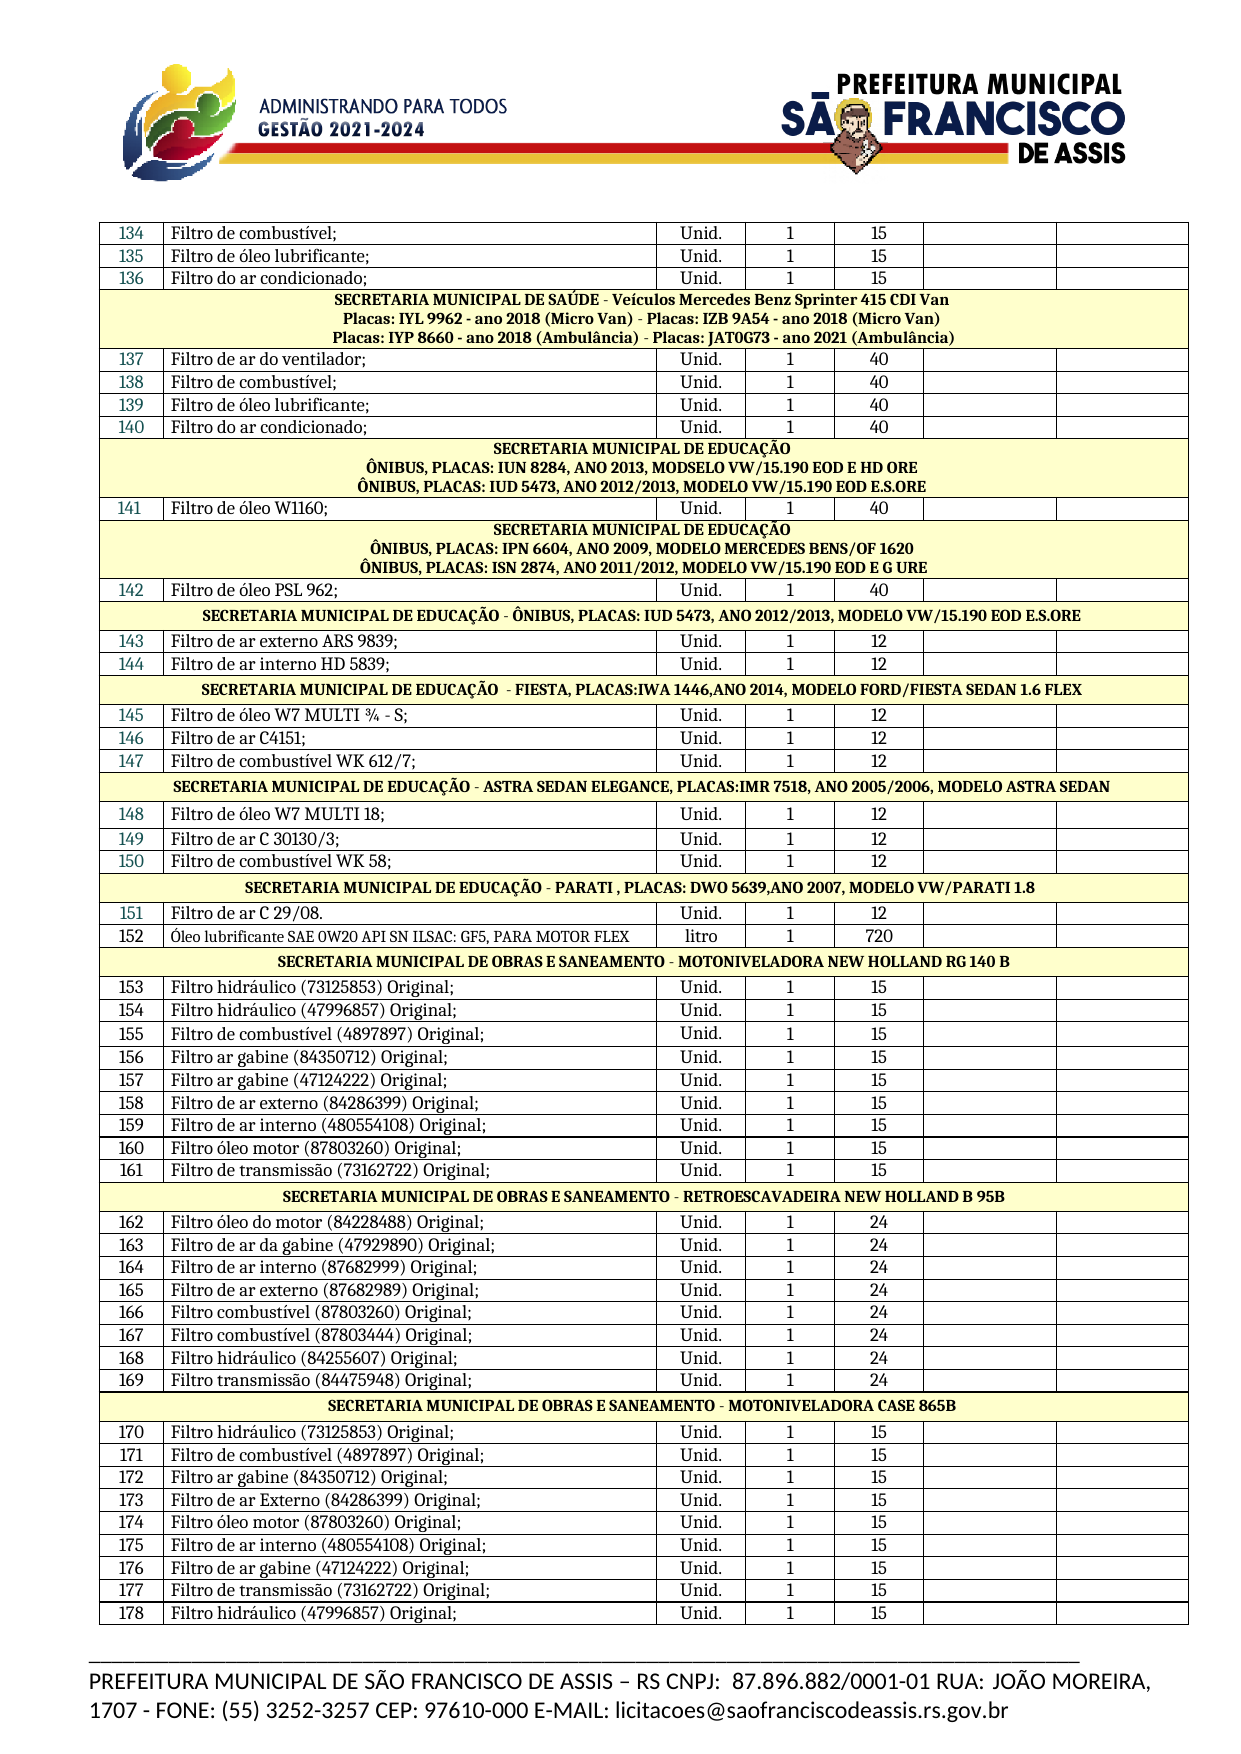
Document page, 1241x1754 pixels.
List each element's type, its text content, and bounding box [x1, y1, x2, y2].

table_cell 1 [746, 1489, 834, 1511]
table_cell [924, 1234, 1056, 1256]
table_cell Unid. [657, 1422, 745, 1443]
table_cell [924, 705, 1056, 727]
table_cell 15 [835, 1512, 923, 1533]
table_cell 40 [835, 349, 923, 371]
table_cell Filtro de combustível (4897897) Original; [164, 1444, 656, 1466]
table_cell [1057, 1370, 1188, 1391]
table_cell 173 [100, 1489, 163, 1511]
table_cell 160 [100, 1138, 163, 1159]
table_cell 1 [746, 498, 834, 519]
table_cell 177 [100, 1580, 163, 1601]
table_cell [1057, 925, 1188, 947]
table_cell 137 [100, 349, 163, 371]
table_cell Unid. [657, 705, 745, 727]
table_cell Unid. [657, 394, 745, 416]
table_cell Unid. [657, 1347, 745, 1369]
table_cell [94, 1601, 99, 1624]
table_cell [1057, 498, 1188, 519]
table_cell 1 [746, 417, 834, 438]
table_cell SECRETARIA MUNICIPAL DE EDUCAÇÃO - PARATI , PLACAS: DWO 5639,ANO 2007, MODELO VW/PARATI 1.8 [100, 874, 1188, 902]
table_cell 1 [746, 1092, 834, 1114]
table_cell [94, 1233, 99, 1256]
table_cell Unid. [657, 1603, 745, 1624]
table_cell 1 [746, 1422, 834, 1443]
table_cell [924, 1603, 1056, 1624]
table_cell [924, 1535, 1056, 1556]
table_cell Unid. [657, 1280, 745, 1301]
table_cell [94, 289, 99, 348]
table_cell Unid. [657, 223, 745, 244]
table_cell 1 [746, 977, 834, 998]
table_cell 15 [835, 1535, 923, 1556]
table_cell litro [657, 925, 745, 947]
table_cell 12 [835, 903, 923, 924]
table_cell Unid. [657, 245, 745, 267]
table_cell Filtro de ar da gabine (47929890) Original; [164, 1234, 656, 1256]
table_cell 1 [746, 1115, 834, 1136]
table_cell 40 [835, 579, 923, 601]
table_cell [1057, 1138, 1188, 1159]
table_cell [1057, 1092, 1188, 1114]
table_cell 161 [100, 1160, 163, 1182]
table_cell [924, 829, 1056, 850]
table_cell 144 [100, 653, 163, 675]
table_cell Filtro ar gabine (84350712) Original; [164, 1047, 656, 1068]
table_cell [924, 223, 1056, 244]
table_cell 170 [100, 1422, 163, 1443]
table_cell Unid. [657, 1160, 745, 1182]
table_cell 155 [100, 1022, 163, 1046]
table_cell Filtro de ar interno (87682999) Original; [164, 1257, 656, 1278]
table_cell [924, 1512, 1056, 1533]
table_cell 1 [746, 925, 834, 947]
table_cell [924, 1467, 1056, 1488]
table_cell 12 [835, 802, 923, 827]
table_cell 1 [746, 1347, 834, 1369]
table_cell 40 [835, 417, 923, 438]
table_cell 166 [100, 1302, 163, 1324]
table_cell Unid. [657, 268, 745, 289]
table_cell [94, 1443, 99, 1466]
table_cell Unid. [657, 1212, 745, 1233]
table_cell 169 [100, 1370, 163, 1391]
table_cell 1 [746, 829, 834, 850]
table_cell 1 [746, 1212, 834, 1233]
table_cell 145 [100, 705, 163, 727]
table_cell [94, 1069, 99, 1091]
table_cell [924, 498, 1056, 519]
table_cell SECRETARIA MUNICIPAL DE SAÚDE - Veículos Mercedes Benz Sprinter 415 CDI Van Placas: IYL 9962 - ano 2018 (Micro Van) - Placas: IZB 9A54 - ano 2018 (Micro Van) Placas: IYP 8660 - ano 2018 (Ambulância) - Placas: JAT0G73 - ano 2021 (Ambulância) [100, 290, 1188, 348]
table_cell [1057, 372, 1188, 393]
table_cell [1057, 1557, 1188, 1579]
table_cell 152 [100, 925, 163, 947]
table_cell [924, 1000, 1056, 1021]
table_cell [1057, 268, 1188, 289]
table_cell Unid. [657, 1467, 745, 1488]
table_cell [1057, 903, 1188, 924]
table_cell SECRETARIA MUNICIPAL DE EDUCAÇÃO - FIESTA, PLACAS:IWA 1446,ANO 2014, MODELO FORD/FIESTA SEDAN 1.6 FLEX [100, 676, 1188, 704]
table_cell [1057, 631, 1188, 652]
table_cell [924, 631, 1056, 652]
table_cell Unid. [657, 1257, 745, 1278]
table_cell Filtro de ar interno HD 5839; [164, 653, 656, 675]
table_cell [1057, 1070, 1188, 1091]
table_cell 24 [835, 1325, 923, 1346]
table_cell 1 [746, 1302, 834, 1324]
table_cell Unid. [657, 750, 745, 772]
table_cell 40 [835, 372, 923, 393]
table_cell [1057, 1580, 1188, 1601]
table_cell [94, 371, 99, 393]
table_cell [1057, 1212, 1188, 1233]
table_cell Unid. [657, 498, 745, 519]
table_cell Unid. [657, 903, 745, 924]
table_cell [94, 1211, 99, 1233]
table_cell [94, 393, 99, 416]
table_cell [924, 1557, 1056, 1579]
table_cell [94, 924, 99, 947]
table_cell 1 [746, 1444, 834, 1466]
table_cell 1 [746, 1467, 834, 1488]
table_cell Unid. [657, 1115, 745, 1136]
table_cell 176 [100, 1557, 163, 1579]
table_cell Filtro de óleo W7 MULTI 18; [164, 802, 656, 827]
table_cell Filtro de óleo W7 MULTI ¾ - S; [164, 705, 656, 727]
table_cell 1 [746, 903, 834, 924]
table_cell 40 [835, 394, 923, 416]
table_cell Filtro de combustível WK 612/7; [164, 750, 656, 772]
table_cell [1057, 223, 1188, 244]
table_cell 134 [100, 223, 163, 244]
table_cell 24 [835, 1257, 923, 1278]
table_cell 163 [100, 1234, 163, 1256]
table_cell [924, 1092, 1056, 1114]
table_cell [924, 925, 1056, 947]
table_cell 153 [100, 977, 163, 998]
table_cell Unid. [657, 1022, 745, 1046]
table_cell [94, 1091, 99, 1114]
table_cell [94, 1466, 99, 1488]
table_cell 15 [835, 1070, 923, 1091]
table_cell Filtro de ar Externo (84286399) Original; [164, 1489, 656, 1511]
table_cell [1057, 653, 1188, 675]
table_cell [924, 1138, 1056, 1159]
table_cell [1057, 1302, 1188, 1324]
table_cell 156 [100, 1047, 163, 1068]
table_cell Unid. [657, 1370, 745, 1391]
table_cell 141 [100, 498, 163, 519]
table_cell 158 [100, 1092, 163, 1114]
table_cell [1057, 1535, 1188, 1556]
table_cell 15 [835, 1022, 923, 1046]
table_cell 150 [100, 851, 163, 873]
table_cell Filtro óleo motor (87803260) Original; [164, 1138, 656, 1159]
table_cell [924, 1370, 1056, 1391]
table_cell Filtro de óleo lubrificante; [164, 245, 656, 267]
table_cell [1057, 579, 1188, 601]
table_cell [94, 416, 99, 438]
table_cell 1 [746, 1022, 834, 1046]
table_cell Filtro de ar interno (480554108) Original; [164, 1115, 656, 1136]
table_cell [924, 1489, 1056, 1511]
table_cell Unid. [657, 1047, 745, 1068]
table_cell [94, 652, 99, 675]
table_cell [924, 417, 1056, 438]
table_cell 1 [746, 245, 834, 267]
table_cell Filtro de ar externo (87682989) Original; [164, 1280, 656, 1301]
table_cell 15 [835, 1489, 923, 1511]
table_cell 15 [835, 1422, 923, 1443]
table_cell 1 [746, 1257, 834, 1278]
table_cell Filtro de transmissão (73162722) Original; [164, 1580, 656, 1601]
table_cell [94, 630, 99, 652]
table_cell 142 [100, 579, 163, 601]
table_cell Filtro hidráulico (73125853) Original; [164, 977, 656, 998]
table_cell [94, 850, 99, 873]
table_cell [94, 222, 99, 244]
table_cell [94, 348, 99, 371]
table_cell 15 [835, 268, 923, 289]
table_cell [94, 1182, 99, 1211]
table_cell 15 [835, 1115, 923, 1136]
table_cell [924, 977, 1056, 998]
table_cell [94, 828, 99, 850]
table_cell 146 [100, 728, 163, 749]
table_cell 1 [746, 851, 834, 873]
table_cell Unid. [657, 1000, 745, 1021]
table_cell 140 [100, 417, 163, 438]
table_cell [1057, 728, 1188, 749]
table_cell Filtro combustível (87803260) Original; [164, 1302, 656, 1324]
table_cell 174 [100, 1512, 163, 1533]
table_cell [1057, 977, 1188, 998]
table_cell [924, 851, 1056, 873]
table_cell Filtro de ar gabine (47124222) Original; [164, 1557, 656, 1579]
table_cell Unid. [657, 417, 745, 438]
table_cell [924, 349, 1056, 371]
table_cell Filtro óleo do motor (84228488) Original; [164, 1212, 656, 1233]
table_cell [924, 579, 1056, 601]
table_cell 1 [746, 750, 834, 772]
table_cell Unid. [657, 1580, 745, 1601]
table_cell Filtro de ar C 29/08. [164, 903, 656, 924]
table_cell SECRETARIA MUNICIPAL DE OBRAS E SANEAMENTO - MOTONIVELADORA CASE 865B [100, 1393, 1188, 1421]
table_cell 139 [100, 394, 163, 416]
table_cell 15 [835, 1160, 923, 1182]
table_cell Unid. [657, 829, 745, 850]
table_cell 15 [835, 1580, 923, 1601]
table_cell [1057, 1444, 1188, 1466]
table_cell 1 [746, 1160, 834, 1182]
table_cell 135 [100, 245, 163, 267]
table_cell Unid. [657, 977, 745, 998]
table_cell [924, 728, 1056, 749]
table_cell 15 [835, 977, 923, 998]
table_cell Unid. [657, 1092, 745, 1114]
table_cell [94, 704, 99, 727]
table_cell [1057, 1512, 1188, 1533]
table_cell 1 [746, 1557, 834, 1579]
table_cell Filtro hidráulico (47996857) Original; [164, 1603, 656, 1624]
table_cell [1057, 1347, 1188, 1369]
table_cell [94, 675, 99, 704]
table_cell 154 [100, 1000, 163, 1021]
table_cell Filtro ar gabine (84350712) Original; [164, 1467, 656, 1488]
table_cell [94, 1511, 99, 1533]
table_cell 138 [100, 372, 163, 393]
table_cell [1057, 1047, 1188, 1068]
table_cell Filtro do ar condicionado; [164, 268, 656, 289]
table_cell 1 [746, 349, 834, 371]
table_cell [1057, 1000, 1188, 1021]
table_cell [94, 1046, 99, 1068]
table_cell Filtro ar gabine (47124222) Original; [164, 1070, 656, 1091]
table_cell [94, 1279, 99, 1301]
table_cell 148 [100, 802, 163, 827]
table_cell Unid. [657, 349, 745, 371]
table_cell [94, 976, 99, 998]
table_cell [924, 1580, 1056, 1601]
table_cell Filtro de óleo lubrificante; [164, 394, 656, 416]
table_cell Unid. [657, 1444, 745, 1466]
table_cell 15 [835, 1557, 923, 1579]
table_cell [924, 653, 1056, 675]
table_cell [94, 1421, 99, 1443]
table_cell [1057, 1603, 1188, 1624]
table_cell [924, 802, 1056, 827]
table_cell [924, 372, 1056, 393]
table_cell [924, 903, 1056, 924]
table_cell 1 [746, 1000, 834, 1021]
table_cell 1 [746, 1580, 834, 1601]
table_cell Unid. [657, 802, 745, 827]
table_cell 24 [835, 1370, 923, 1391]
table_cell Filtro de óleo PSL 962; [164, 579, 656, 601]
table_cell Filtro de combustível; [164, 372, 656, 393]
table_cell [94, 244, 99, 267]
table_cell Unid. [657, 653, 745, 675]
table_cell [94, 727, 99, 749]
table_cell 136 [100, 268, 163, 289]
table_cell SECRETARIA MUNICIPAL DE EDUCAÇÃO - ÔNIBUS, PLACAS: IUD 5473, ANO 2012/2013, MODELO VW/15.190 EOD E.S.ORE [100, 602, 1188, 630]
table_cell [1057, 802, 1188, 827]
table_cell 24 [835, 1280, 923, 1301]
table_cell Filtro de ar do ventilador; [164, 349, 656, 371]
table_cell 143 [100, 631, 163, 652]
table_cell 1 [746, 1512, 834, 1533]
table_cell 1 [746, 1325, 834, 1346]
table_cell 12 [835, 728, 923, 749]
table_cell [924, 1070, 1056, 1091]
table_cell [1057, 1422, 1188, 1443]
table_cell [1057, 1234, 1188, 1256]
table_cell SECRETARIA MUNICIPAL DE EDUCAÇÃO - ASTRA SEDAN ELEGANCE, PLACAS:IMR 7518, ANO 2005/2006, MODELO ASTRA SEDAN [100, 773, 1188, 801]
table_cell [94, 438, 99, 497]
table_cell [924, 1212, 1056, 1233]
table_cell Unid. [657, 1325, 745, 1346]
table_cell [924, 1347, 1056, 1369]
table_cell Unid. [657, 1535, 745, 1556]
table_cell [94, 578, 99, 601]
table_cell Filtro transmissão (84475948) Original; [164, 1370, 656, 1391]
table_cell [924, 750, 1056, 772]
table_cell 149 [100, 829, 163, 850]
table_cell 1 [746, 653, 834, 675]
table_cell 1 [746, 1047, 834, 1068]
table_cell 175 [100, 1535, 163, 1556]
table_cell Filtro hidráulico (73125853) Original; [164, 1422, 656, 1443]
table_cell 15 [835, 1467, 923, 1488]
table_cell [94, 267, 99, 289]
table_cell Unid. [657, 1138, 745, 1159]
table_cell 15 [835, 1000, 923, 1021]
table_cell [94, 1136, 99, 1159]
table_cell Filtro hidráulico (84255607) Original; [164, 1347, 656, 1369]
table_cell [94, 749, 99, 772]
table_cell [1057, 1467, 1188, 1488]
table_cell 24 [835, 1302, 923, 1324]
table_cell Unid. [657, 1070, 745, 1091]
table_cell [924, 1257, 1056, 1278]
table_cell Unid. [657, 1512, 745, 1533]
table_cell 24 [835, 1212, 923, 1233]
table_cell [94, 1556, 99, 1579]
table_cell Unid. [657, 372, 745, 393]
table_cell Filtro hidráulico (47996857) Original; [164, 1000, 656, 1021]
table_cell [94, 1021, 99, 1046]
table_cell [924, 1325, 1056, 1346]
table_cell [924, 1022, 1056, 1046]
table_cell [94, 1159, 99, 1182]
table_cell 151 [100, 903, 163, 924]
table_cell 1 [746, 705, 834, 727]
table_cell [924, 1444, 1056, 1466]
table_cell 12 [835, 851, 923, 873]
table_cell Unid. [657, 851, 745, 873]
table_cell 1 [746, 372, 834, 393]
table_cell 168 [100, 1347, 163, 1369]
table_cell [94, 1346, 99, 1369]
table_cell 12 [835, 653, 923, 675]
table_cell SECRETARIA MUNICIPAL DE OBRAS E SANEAMENTO - RETROESCAVADEIRA NEW HOLLAND B 95B [100, 1183, 1188, 1211]
table_cell 720 [835, 925, 923, 947]
table_cell 15 [835, 1138, 923, 1159]
table_cell 1 [746, 223, 834, 244]
table_cell [924, 1422, 1056, 1443]
table_cell [94, 801, 99, 827]
table_cell 1 [746, 631, 834, 652]
table_cell SECRETARIA MUNICIPAL DE EDUCAÇÃO ÔNIBUS, PLACAS: IUN 8284, ANO 2013, MODSELO VW/15.190 EOD E HD ORE ÔNIBUS, PLACAS: IUD 5473, ANO 2012/2013, MODELO VW/15.190 EOD E.S.ORE [100, 439, 1188, 497]
table_cell 171 [100, 1444, 163, 1466]
table_cell 1 [746, 1535, 834, 1556]
table_cell 15 [835, 245, 923, 267]
table_cell [94, 873, 99, 902]
table_cell Filtro de ar interno (480554108) Original; [164, 1535, 656, 1556]
table_cell Filtro de combustível WK 58; [164, 851, 656, 873]
table_cell [1057, 1160, 1188, 1182]
table_cell [94, 520, 99, 578]
table_cell 164 [100, 1257, 163, 1278]
table_cell 1 [746, 1234, 834, 1256]
table_cell 165 [100, 1280, 163, 1301]
table_cell 167 [100, 1325, 163, 1346]
table_cell 1 [746, 1138, 834, 1159]
table_cell [924, 245, 1056, 267]
table_cell 15 [835, 1092, 923, 1114]
table_cell 15 [835, 1444, 923, 1466]
table_cell [1057, 1257, 1188, 1278]
table_cell Filtro de ar externo (84286399) Original; [164, 1092, 656, 1114]
table_cell [924, 1115, 1056, 1136]
table_cell 159 [100, 1115, 163, 1136]
table_cell [94, 1114, 99, 1136]
table_cell [94, 1301, 99, 1324]
table_cell Unid. [657, 579, 745, 601]
table_cell 1 [746, 1070, 834, 1091]
table_cell Unid. [657, 1489, 745, 1511]
table_cell SECRETARIA MUNICIPAL DE EDUCAÇÃO ÔNIBUS, PLACAS: IPN 6604, ANO 2009, MODELO MERCEDES BENS/OF 1620 ÔNIBUS, PLACAS: ISN 2874, ANO 2011/2012, MODELO VW/15.190 EOD E G URE [100, 521, 1188, 578]
table_cell Unid. [657, 631, 745, 652]
table_cell [924, 1280, 1056, 1301]
table_cell [94, 1488, 99, 1511]
table_cell [924, 1160, 1056, 1182]
table_cell [94, 902, 99, 924]
table_cell 1 [746, 802, 834, 827]
table_cell [1057, 1325, 1188, 1346]
table_cell [924, 394, 1056, 416]
table_cell [1057, 705, 1188, 727]
table_cell [1057, 829, 1188, 850]
table_cell 40 [835, 498, 923, 519]
table_cell 157 [100, 1070, 163, 1091]
table_cell [924, 1047, 1056, 1068]
table_cell [94, 999, 99, 1021]
table_cell Unid. [657, 728, 745, 749]
table_cell [94, 1534, 99, 1556]
table_cell Filtro do ar condicionado; [164, 417, 656, 438]
table_cell Filtro de ar C 30130/3; [164, 829, 656, 850]
table_cell 1 [746, 268, 834, 289]
table_cell [94, 497, 99, 519]
table_cell 12 [835, 705, 923, 727]
table_cell 1 [746, 1603, 834, 1624]
table_cell [94, 1579, 99, 1601]
table_cell 12 [835, 829, 923, 850]
table_cell 172 [100, 1467, 163, 1488]
table_cell [924, 1302, 1056, 1324]
table_cell Filtro de óleo W1160; [164, 498, 656, 519]
table_cell 12 [835, 750, 923, 772]
table_cell [1057, 394, 1188, 416]
table_cell Óleo lubrificante SAE 0W20 API SN ILSAC: GF5, PARA MOTOR FLEX [164, 925, 656, 947]
table_cell [94, 947, 99, 976]
table_cell 162 [100, 1212, 163, 1233]
table_cell [1057, 750, 1188, 772]
table_cell 178 [100, 1603, 163, 1624]
table_cell 12 [835, 631, 923, 652]
table_cell [924, 268, 1056, 289]
table_cell Filtro de ar C4151; [164, 728, 656, 749]
table_cell 15 [835, 1603, 923, 1624]
table_cell 24 [835, 1347, 923, 1369]
table_cell Unid. [657, 1302, 745, 1324]
table_cell [94, 772, 99, 801]
table_cell Unid. [657, 1234, 745, 1256]
table_cell 1 [746, 1370, 834, 1391]
table_cell 1 [746, 579, 834, 601]
table_cell [1057, 1280, 1188, 1301]
table_cell [1057, 417, 1188, 438]
table_cell [1057, 349, 1188, 371]
table_cell [94, 1369, 99, 1391]
table_cell [94, 1391, 99, 1421]
table_cell 1 [746, 1280, 834, 1301]
table_cell Filtro de ar externo ARS 9839; [164, 631, 656, 652]
table_cell Filtro de combustível (4897897) Original; [164, 1022, 656, 1046]
table_cell Filtro de combustível; [164, 223, 656, 244]
table_cell Filtro de transmissão (73162722) Original; [164, 1160, 656, 1182]
table_cell Filtro óleo motor (87803260) Original; [164, 1512, 656, 1533]
table_cell [1057, 851, 1188, 873]
table_cell 147 [100, 750, 163, 772]
table_cell 1 [746, 394, 834, 416]
table_cell 15 [835, 1047, 923, 1068]
table_cell 24 [835, 1234, 923, 1256]
table_cell [94, 1324, 99, 1346]
table_cell SECRETARIA MUNICIPAL DE OBRAS E SANEAMENTO - MOTONIVELADORA NEW HOLLAND RG 140 B [100, 948, 1188, 976]
table_cell [1057, 1115, 1188, 1136]
table_cell 15 [835, 223, 923, 244]
table_cell [1057, 245, 1188, 267]
table_cell [1057, 1022, 1188, 1046]
table_cell 1 [746, 728, 834, 749]
table_cell Unid. [657, 1557, 745, 1579]
table_cell [94, 1256, 99, 1278]
table_cell Filtro combustível (87803444) Original; [164, 1325, 656, 1346]
table_cell [1057, 1489, 1188, 1511]
table_cell [94, 601, 99, 630]
